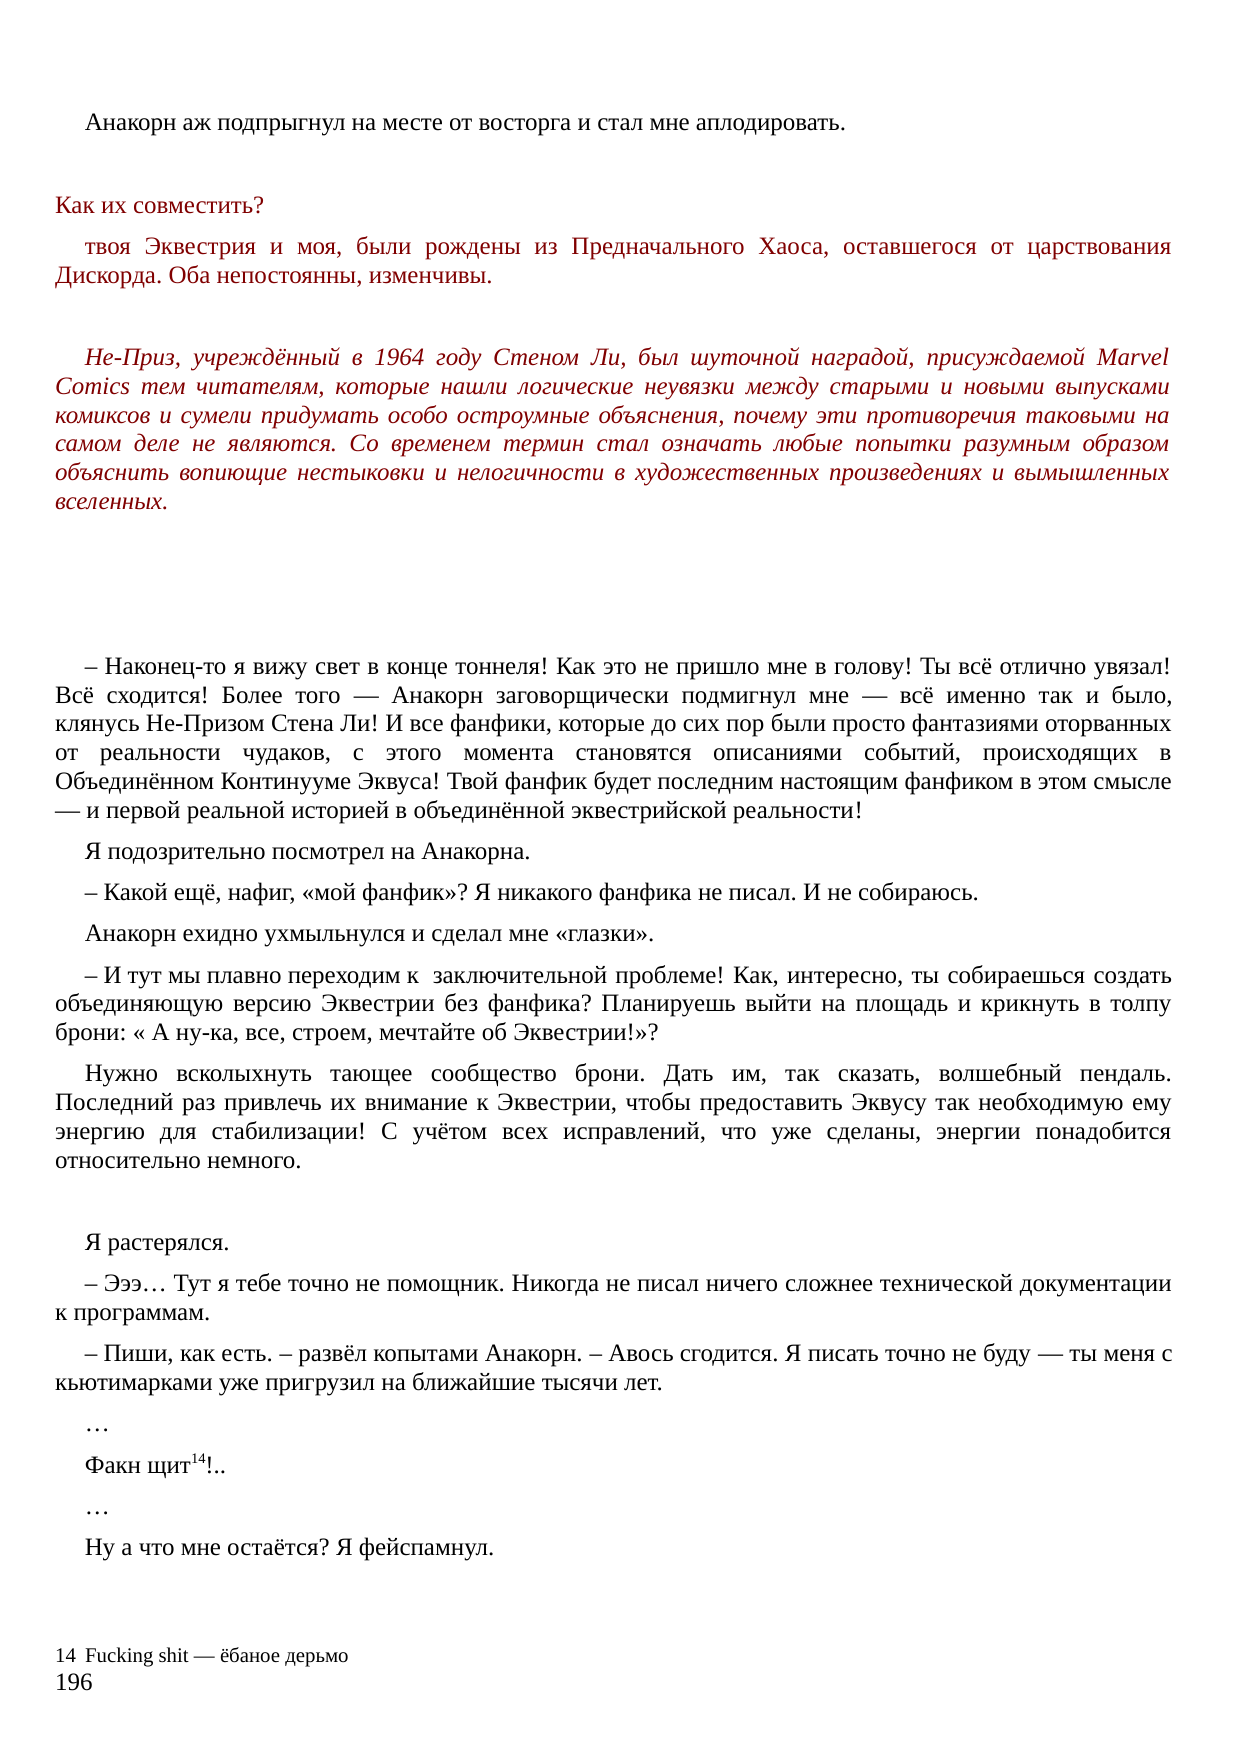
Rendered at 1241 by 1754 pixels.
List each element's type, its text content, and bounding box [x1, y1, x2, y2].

text Fucking shit — ёбаное дерьмо [55, 1642, 1173, 1667]
text твоя Эквестрия и моя, были рождены из Предначального Хаоса, оставшегося от царствования Дискорда. Оба непостоянны, изменчивы. [55, 231, 1173, 288]
text … [55, 1491, 1173, 1520]
text – Какой ещё, нафиг, «мой фанфик»? Я никакого фанфика не писал. И не собираюсь. [55, 877, 1173, 906]
text Факн щит!.. [55, 1450, 1173, 1478]
text – Наконец-то я вижу свет в конце тоннеля! Как это не пришло мне в голову! Ты всё отлично увязал! Всё сходится! Более того — Анакорн заговорщически подмигнул мне — всё именно так и было, клянусь Не-Призом Стена Ли! И все фанфики, которые до сих пор были просто фантазиями оторванных от реальности чудаков, с этого момента становятся описаниями событий, происходящих в Объединённом Континууме Эквуса! Твой фанфик будет последним настоящим фанфиком в этом смысле — и первой реальной историей в объединённой эквестрийской реальности! [55, 651, 1173, 823]
text – И тут мы плавно переходим к заключительной проблеме! Как, интересно, ты собираешься создать объединяющую версию Эквестрии без фанфика? Планируешь выйти на площадь и крикнуть в толпу брони: « А ну-ка, все, строем, мечтайте об Эквестрии!»? [55, 960, 1173, 1046]
text Я подозрительно посмотрел на Анакорна. [55, 836, 1173, 865]
text … [55, 1408, 1173, 1437]
text Нужно всколыхнуть тающее сообщество брони. Дать им, так сказать, волшебный пендаль. Последний раз привлечь их внимание к Эквестрии, чтобы предоставить Эквусу так необходимую ему энергию для стабилизации! С учётом всех исправлений, что уже сделаны, энергии понадобится относительно немного. [55, 1058, 1173, 1173]
text Ну а что мне остаётся? Я фейспамнул. [55, 1532, 1173, 1561]
text Анакорн аж подпрыгнул на месте от восторга и стал мне аплодировать. [55, 107, 1173, 136]
text Анакорн ехидно ухмыльнулся и сделал мне «глазки». [55, 918, 1173, 947]
text Не-Приз, учреждённый в 1964 году Стеном Ли, был шуточной наградой, присуждаемой Marvel Comics тем читателям, которые нашли логические неувязки между старыми и новыми выпусками комиксов и сумели придумать особо остроумные объяснения, почему эти противоречия таковыми на самом деле не являются. Со временем термин стал означать любые попытки разумным образом объяснить вопиющие нестыковки и нелогичности в художественных произведениях и вымышленных вселенных. [55, 342, 1173, 515]
text – Пиши, как есть. – развёл копытами Анакорн. – Авось сгодится. Я писать точно не буду — ты меня с кьютимарками уже пригрузил на ближайшие тысячи лет. [55, 1338, 1173, 1396]
text Я растерялся. [55, 1227, 1173, 1256]
text Как их совместить? [55, 190, 1173, 218]
text – Эээ… Тут я тебе точно не помощник. Никогда не писал ничего сложнее технической документации к программам. [55, 1268, 1173, 1326]
